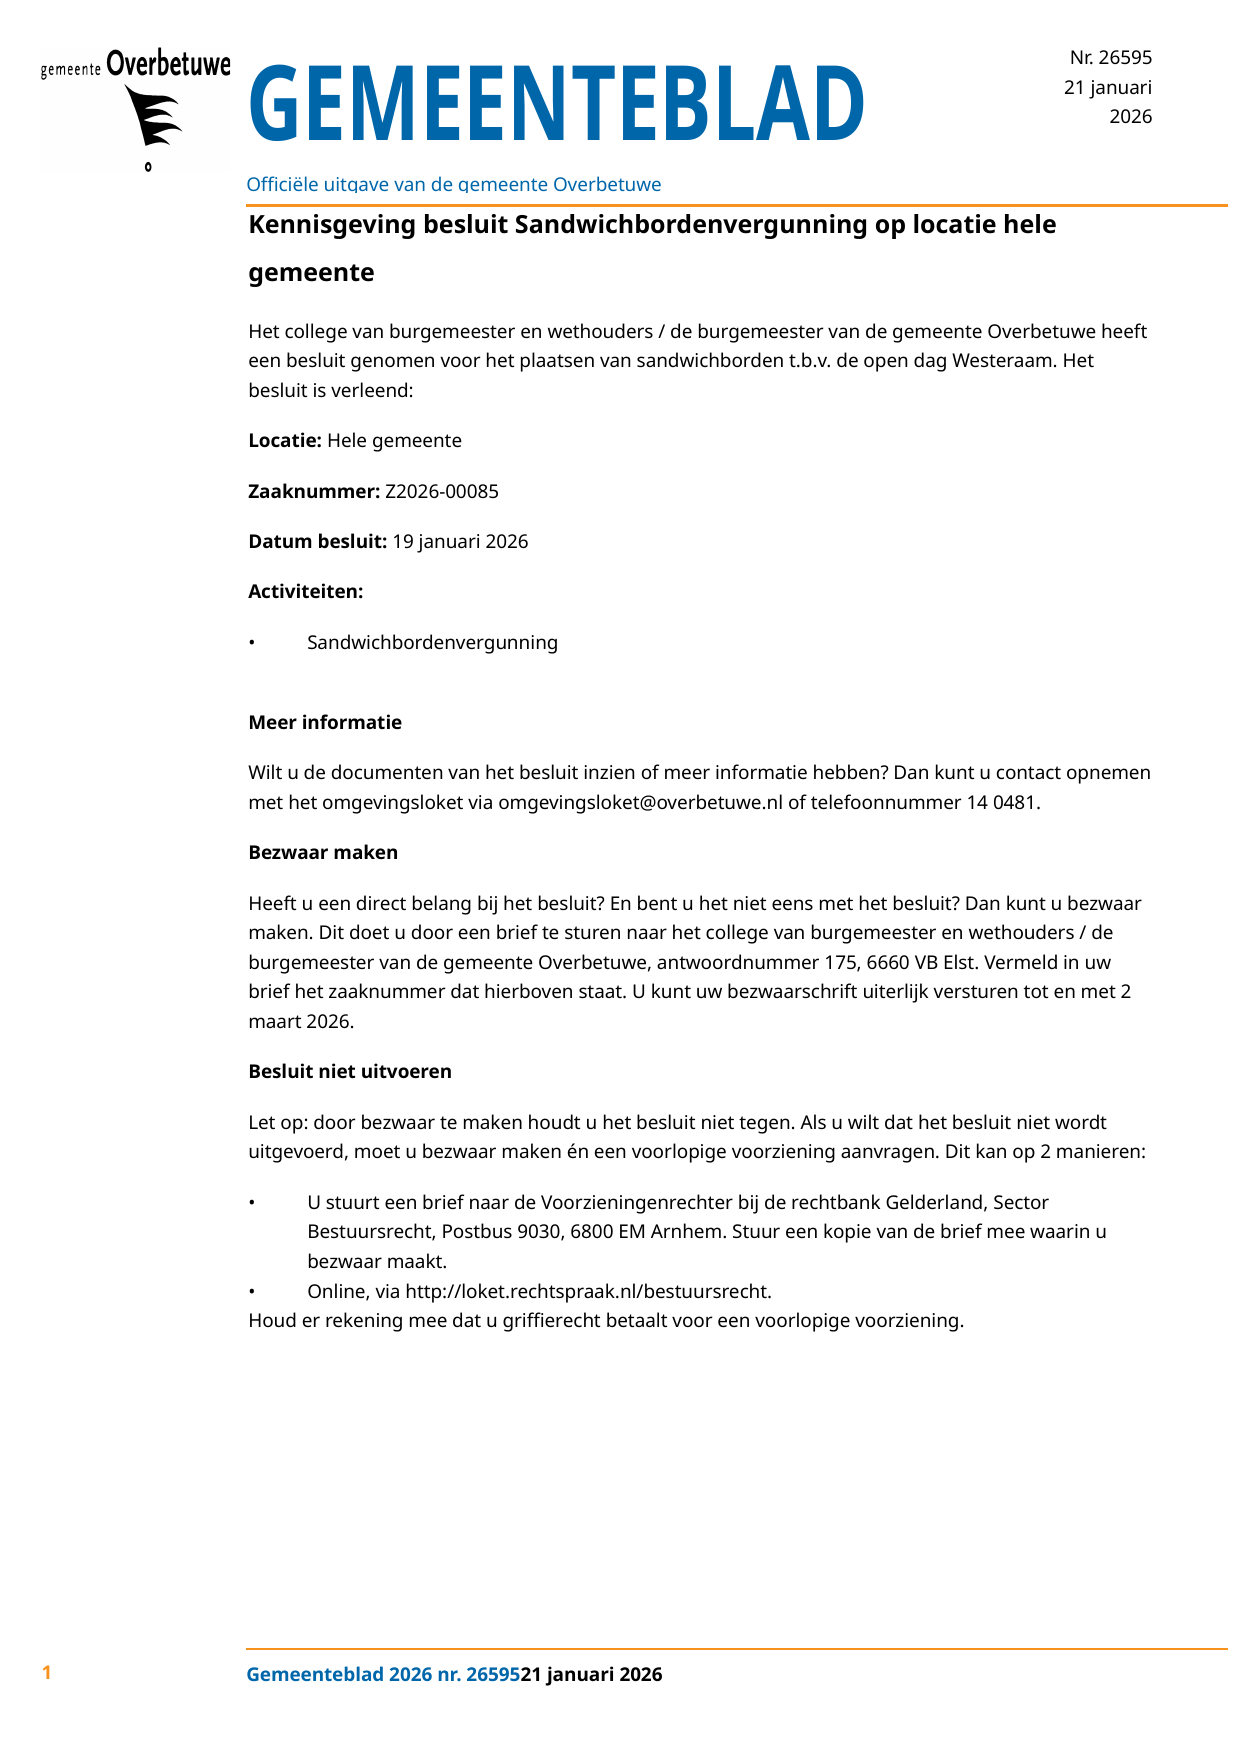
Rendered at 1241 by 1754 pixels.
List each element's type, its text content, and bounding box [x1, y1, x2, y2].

list Sandwichbordenvergunning [248, 629, 1152, 655]
text Besluit niet uitvoeren [248, 1059, 1152, 1084]
text Wilt u de documenten van het besluit inzien of meer informatie hebben? Dan kunt u contact opnemen met het omgevingsloket via omgevingsloket@overbetuwe.nl of telefoonnummer 14 0481. [248, 759, 1152, 815]
text Het college van burgemeester en wethouders / de burgemeester van de gemeente Overbetuwe heeft een besluit genomen voor het plaatsen van sandwichborden t.b.v. de open dag Westeraam. Het besluit is verleend: [248, 318, 1152, 403]
text Let op: door bezwaar te maken houdt u het besluit niet tegen. Als u wilt dat het besluit niet wordt uitgevoerd, moet u bezwaar maken én een voorlopige voorziening aanvragen. Dit kan op 2 manieren: [248, 1109, 1152, 1164]
list U stuurt een brief naar de Voorzieningenrechter bij de rechtbank Gelderland, Sector Bestuursrecht, Postbus 9030, 6800 EM Arnhem. Stuur een kopie van de brief mee waarin u bezwaar maakt. [248, 1189, 1152, 1274]
text Datum besluit: 19 januari 2026 [248, 528, 1152, 554]
text Heeft u een direct belang bij het besluit? En bent u het niet eens met het besluit? Dan kunt u bezwaar maken. Dit doet u door een brief te sturen naar het college van burgemeester en wethouders / de burgemeester van de gemeente Overbetuwe, antwoordnummer 175, 6660 VB Elst. Vermeld in uw brief het zaaknummer dat hierboven staat. U kunt uw bezwaarschrift uiterlijk versturen tot en met 2 maart 2026. [248, 890, 1152, 1034]
text Houd er rekening mee dat u griffierecht betaalt voor een voorlopige voorziening. [248, 1307, 1152, 1333]
text Zaaknummer: Z2026-00085 [248, 478, 1152, 504]
text Bezwaar maken [248, 839, 1152, 865]
text Kennisgeving besluit Sandwichbordenvergunning op locatie hele gemeente [248, 207, 1152, 288]
text Meer informatie [248, 709, 1152, 735]
picture [41, 47, 231, 172]
text Activiteiten: [248, 579, 1152, 604]
text Locatie: Hele gemeente [248, 427, 1152, 453]
list Online, via http://loket.rechtspraak.nl/bestuursrecht. [248, 1278, 1152, 1304]
